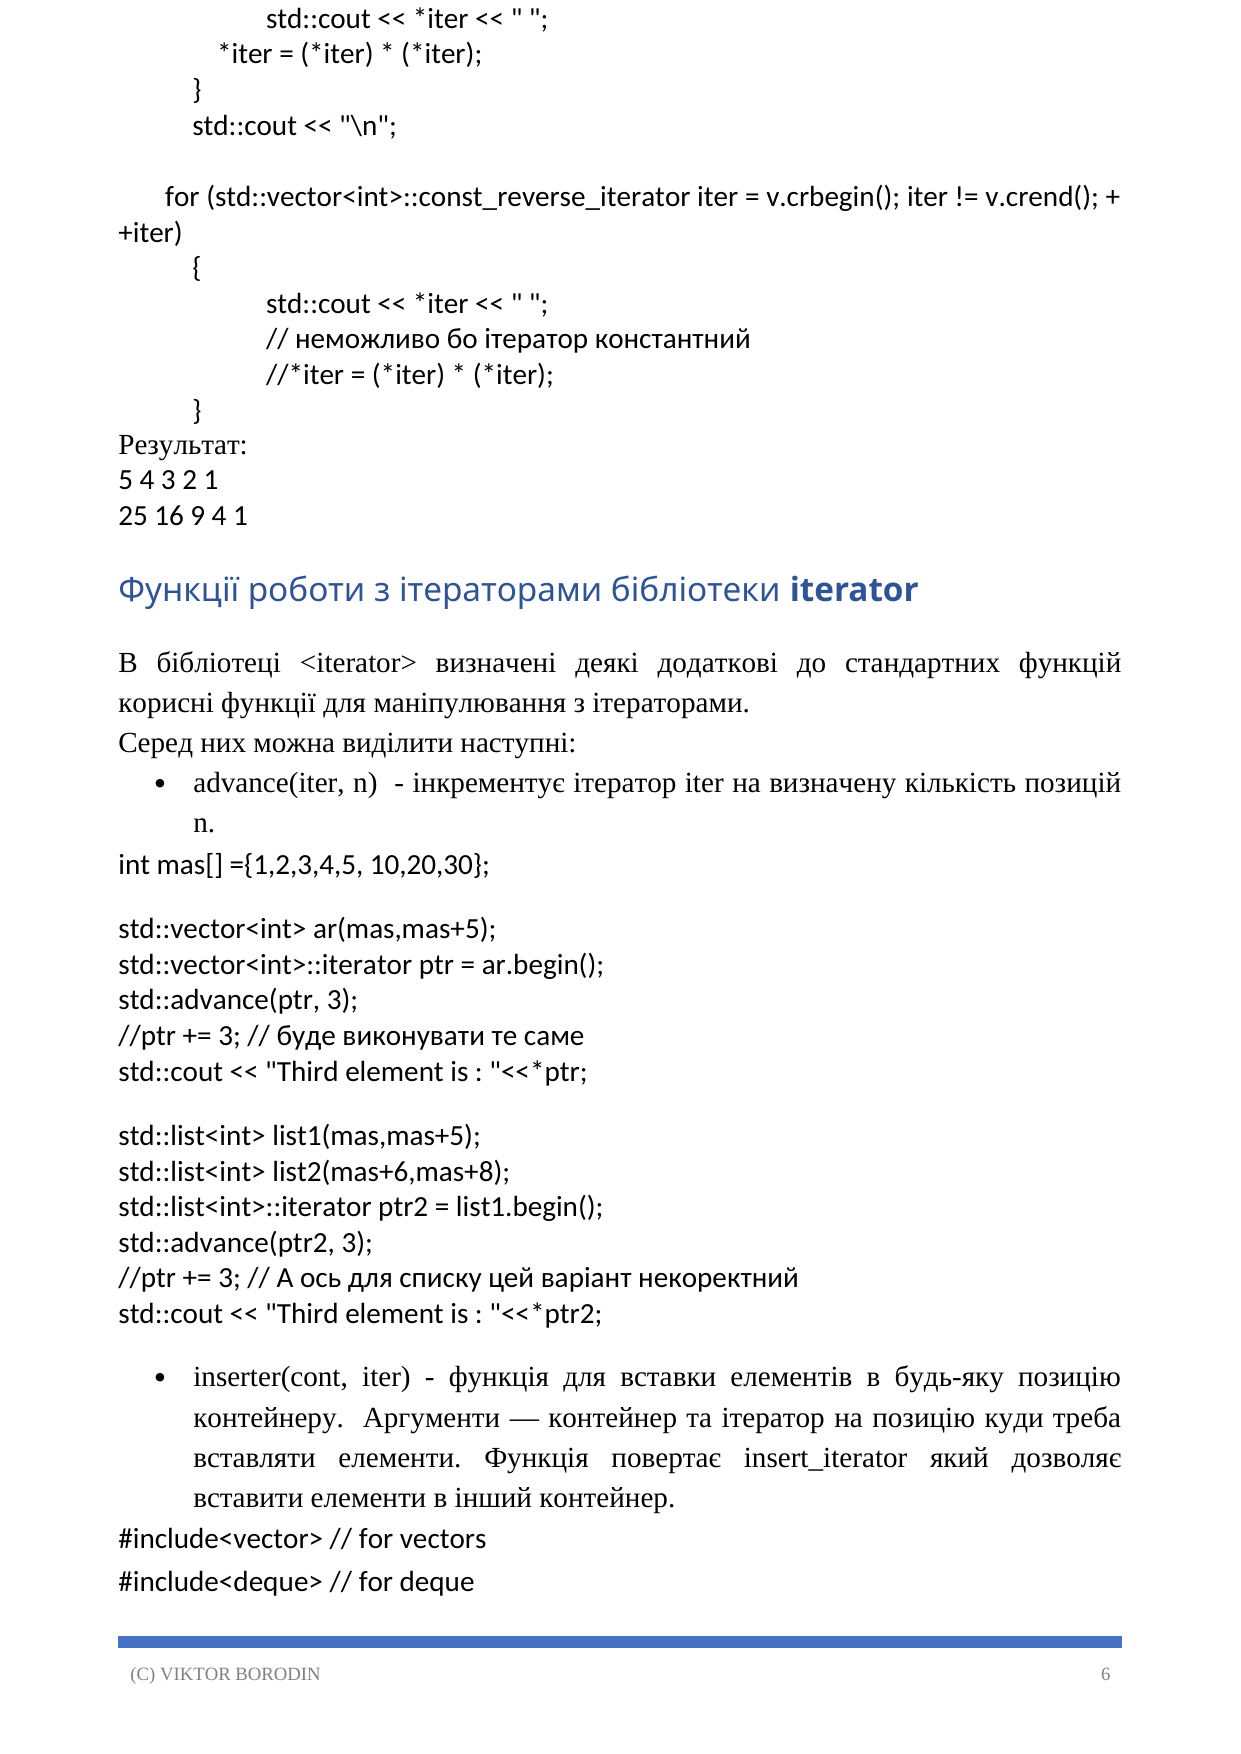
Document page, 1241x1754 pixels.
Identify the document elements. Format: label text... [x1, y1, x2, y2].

text #include<deque> // for deque [118, 1563, 1122, 1599]
text //*iter = (*iter) * (*iter); [118, 356, 1122, 392]
text 25 16 9 4 1 [118, 497, 1122, 532]
text std::vector<int>::iterator ptr = ar.begin(); [118, 946, 1122, 981]
text std::vector<int> ar(mas,mas+5); [118, 910, 1122, 946]
text std::advance(ptr, 3); [118, 981, 1122, 1017]
text std::advance(ptr2, 3); [118, 1224, 1122, 1259]
text } [118, 392, 1122, 427]
text 5 4 3 2 1 [118, 461, 1122, 497]
text //ptr += 3; // буде виконувати те саме [118, 1017, 1122, 1053]
text В бібліотеці <iterator> визначені деякі додаткові до стандартних функцій корисні функції для маніпулювання з ітераторами. [118, 645, 1122, 718]
text { [118, 249, 1122, 285]
text //ptr += 3; // А ось для списку цей варіант некоректний [118, 1259, 1122, 1295]
text } [118, 71, 1122, 107]
text std::cout << "\n"; [118, 107, 1122, 142]
text std::cout << "Third element is : "<<*ptr; [118, 1053, 1122, 1088]
list advance(iter, n) - інкрементує ітератор iter на визначену кількість позицій n. [156, 765, 1122, 839]
text #include<vector> // for vectors [118, 1520, 1122, 1556]
text // неможливо бо ітератор константний [118, 321, 1122, 356]
text std::list<int> list1(mas,mas+5); [118, 1117, 1122, 1153]
text Результат: [118, 427, 1122, 461]
text *iter = (*iter) * (*iter); [118, 36, 1122, 71]
subtitle Функції роботи з ітераторами бібліотеки iterator [118, 566, 1122, 611]
text int mas[] ={1,2,3,4,5, 10,20,30}; [118, 846, 1122, 881]
list inserter(cont, iter) - функція для вставки елементів в будь-яку позицію контейнеру. Аргументи — контейнер та ітератор на позицію куди треба вставляти елементи. Функція повертає insert_iterator який дозволяє вставити елементи в інший контейнер. [156, 1359, 1122, 1514]
text std::cout << *iter << " "; [118, 0, 1122, 36]
text for (std::vector<int>::const_reverse_iterator iter = v.crbegin(); iter != v.crend(); ++iter) [118, 178, 1122, 249]
text std::cout << "Third element is : "<<*ptr2; [118, 1295, 1122, 1331]
text std::cout << *iter << " "; [118, 285, 1122, 321]
text std::list<int>::iterator ptr2 = list1.begin(); [118, 1188, 1122, 1224]
text Серед них можна виділити наступні: [118, 725, 1122, 759]
text std::list<int> list2(mas+6,mas+8); [118, 1153, 1122, 1188]
